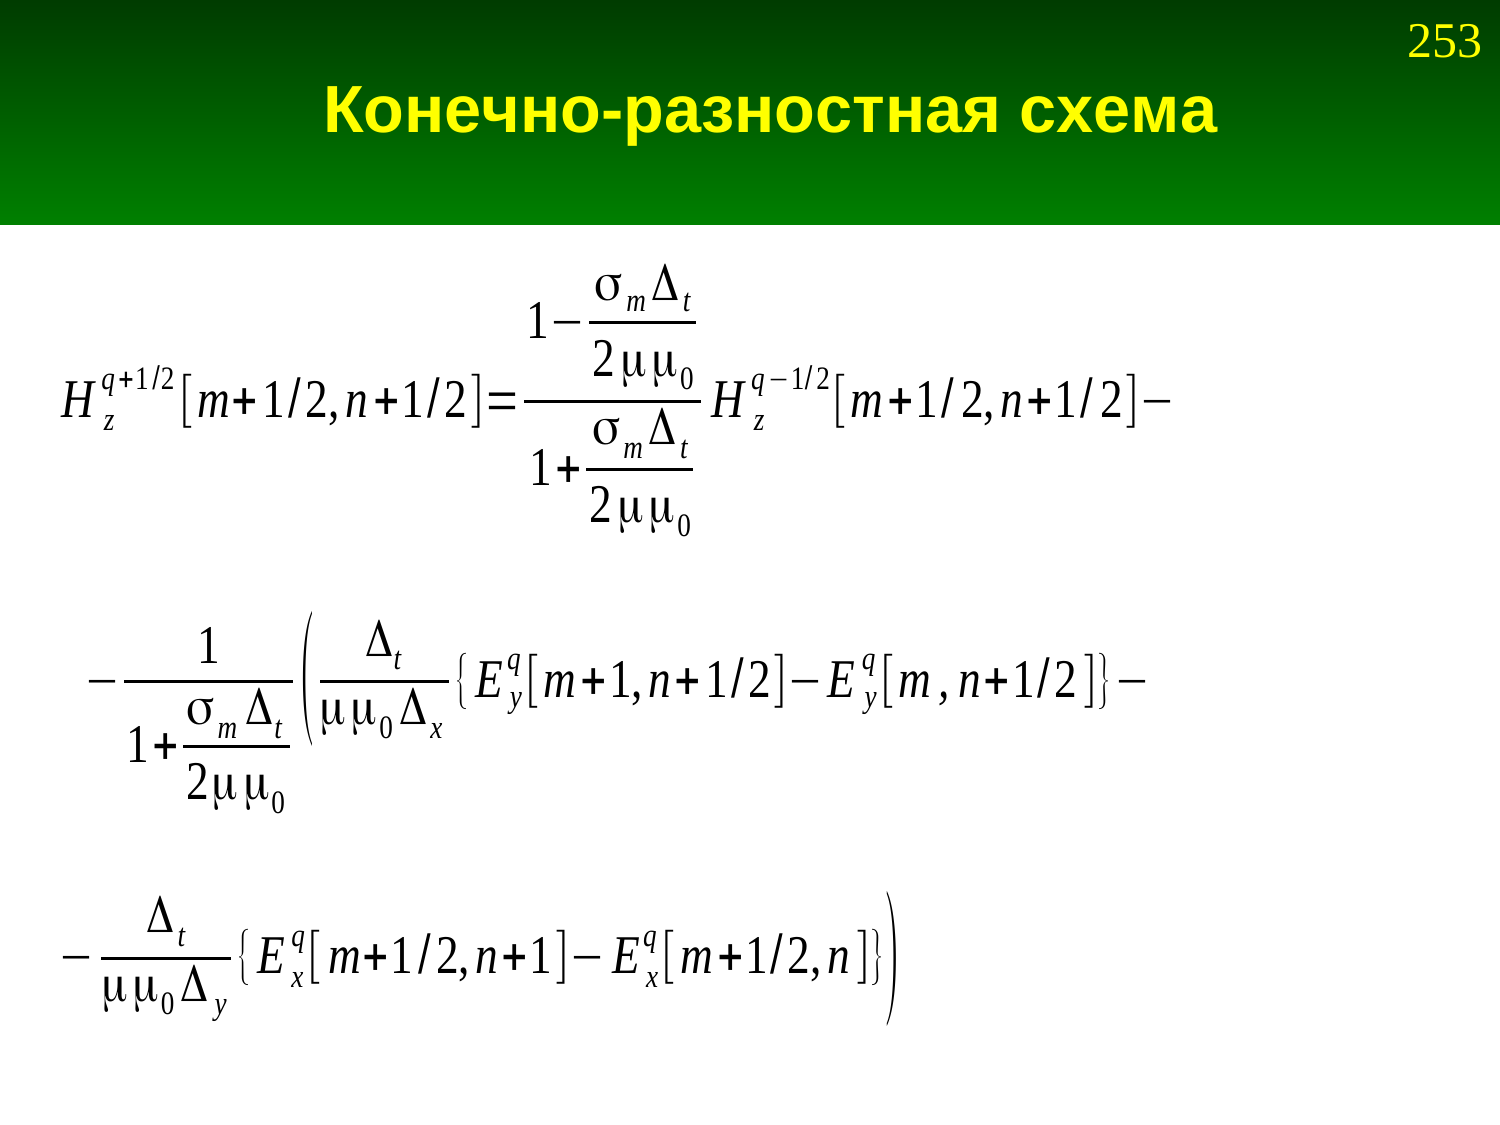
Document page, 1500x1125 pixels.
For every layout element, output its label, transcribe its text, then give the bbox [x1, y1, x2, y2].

title Конечно-разностная схема [100, 7, 1441, 204]
chart [47, 259, 1187, 1030]
